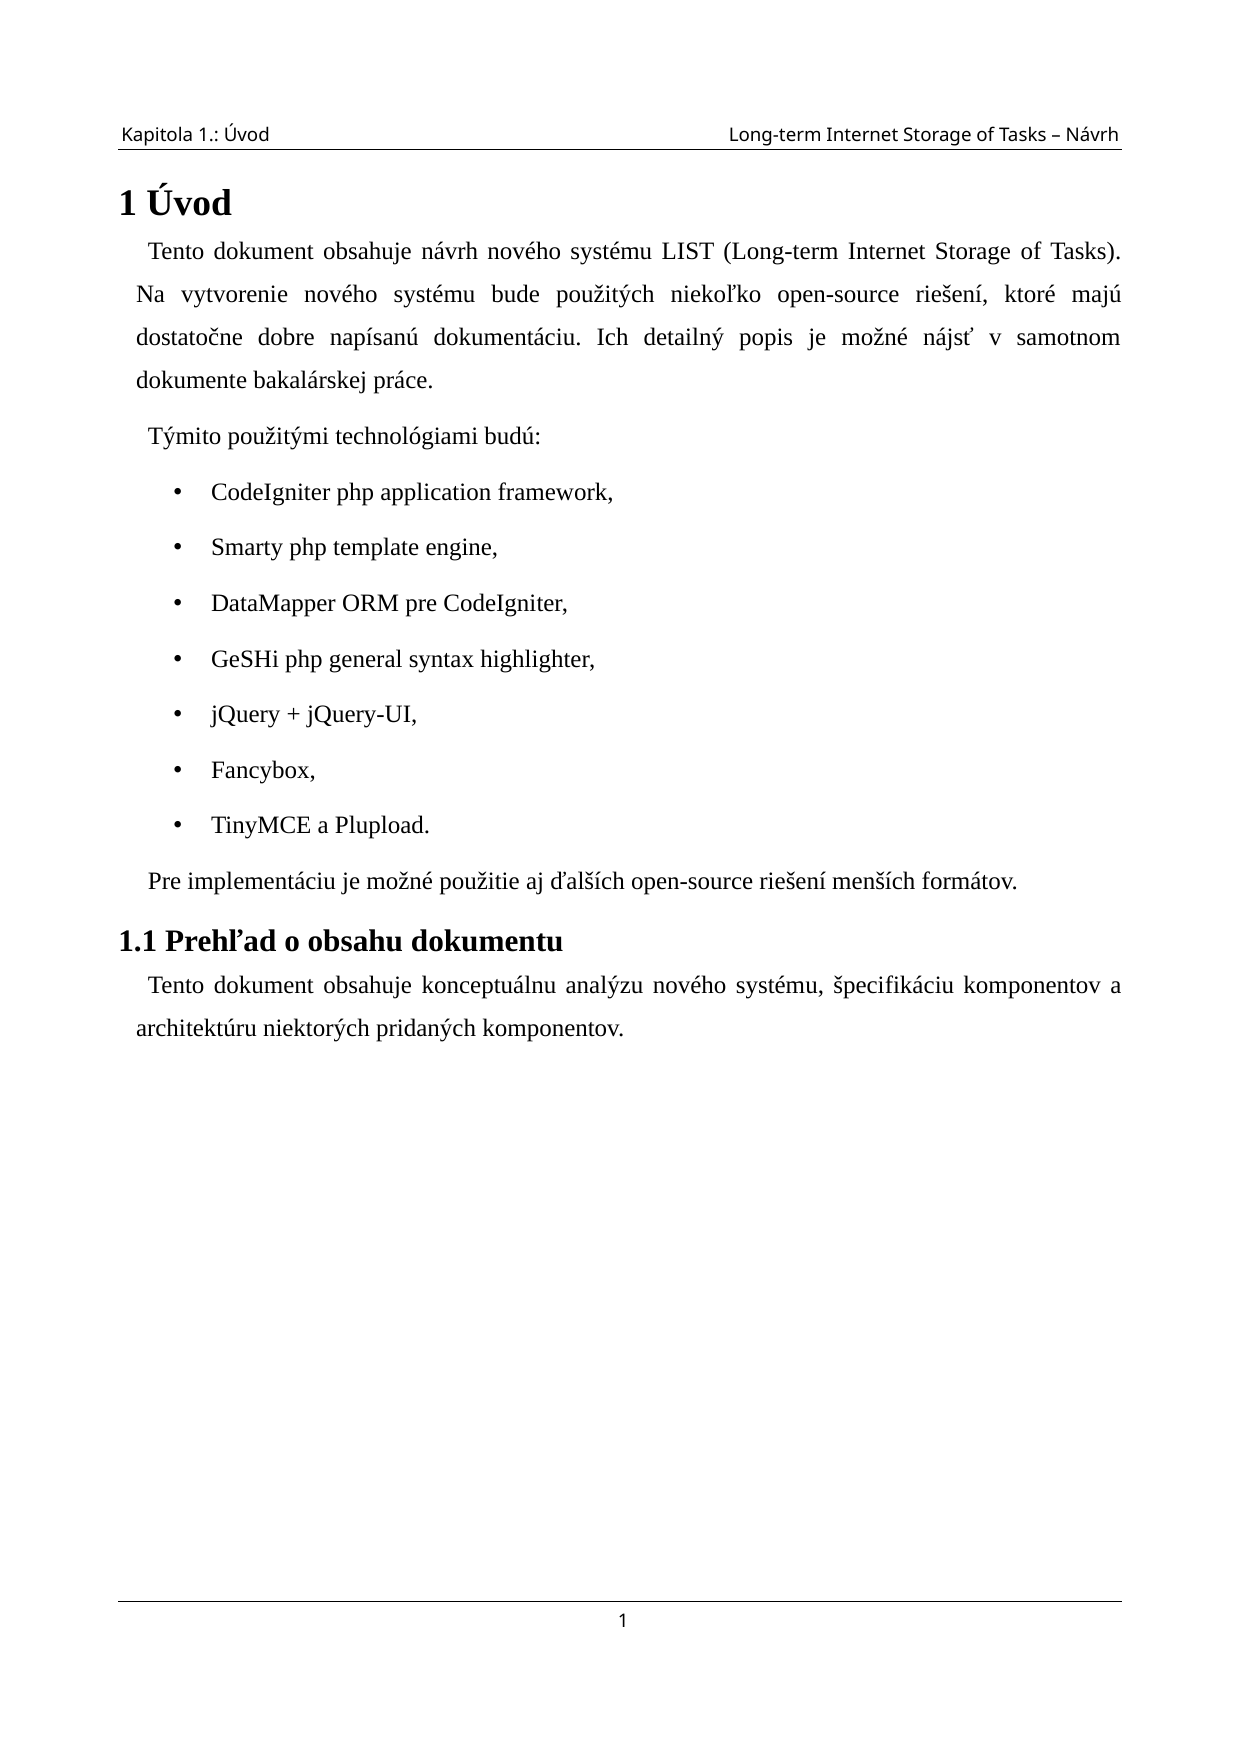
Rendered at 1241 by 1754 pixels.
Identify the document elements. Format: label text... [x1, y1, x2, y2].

list GeSHi php general syntax highlighter, [173, 644, 1122, 672]
list jQuery + jQuery-UI, [173, 699, 1122, 728]
subtitle Prehľad o obsahu dokumentu [118, 922, 1122, 958]
text Pre implementáciu je možné použitie aj ďalších open-source riešení menších formátov. [136, 866, 1122, 895]
subtitle Úvod [118, 181, 1122, 224]
list Smarty php template engine, [173, 532, 1122, 561]
text Tento dokument obsahuje konceptuálnu analýzu nového systému, špecifikáciu komponentov a architektúru niektorých pridaných komponentov. [136, 970, 1122, 1042]
text Týmito použitými technológiami budú: [136, 421, 1122, 450]
text Tento dokument obsahuje návrh nového systému LIST (Long-term Internet Storage of Tasks). Na vytvorenie nového systému bude použitých niekoľko open-source riešení, ktoré majú dostatočne dobre napísanú dokumentáciu. Ich detailný popis je možné nájsť v samotnom dokumente bakalárskej práce. [136, 236, 1122, 394]
list TinyMCE a Plupload. [173, 811, 1122, 839]
list Fancybox, [173, 755, 1122, 784]
list DataMapper ORM pre CodeIgniter, [173, 588, 1122, 617]
list CodeIgniter php application framework, [173, 477, 1122, 506]
